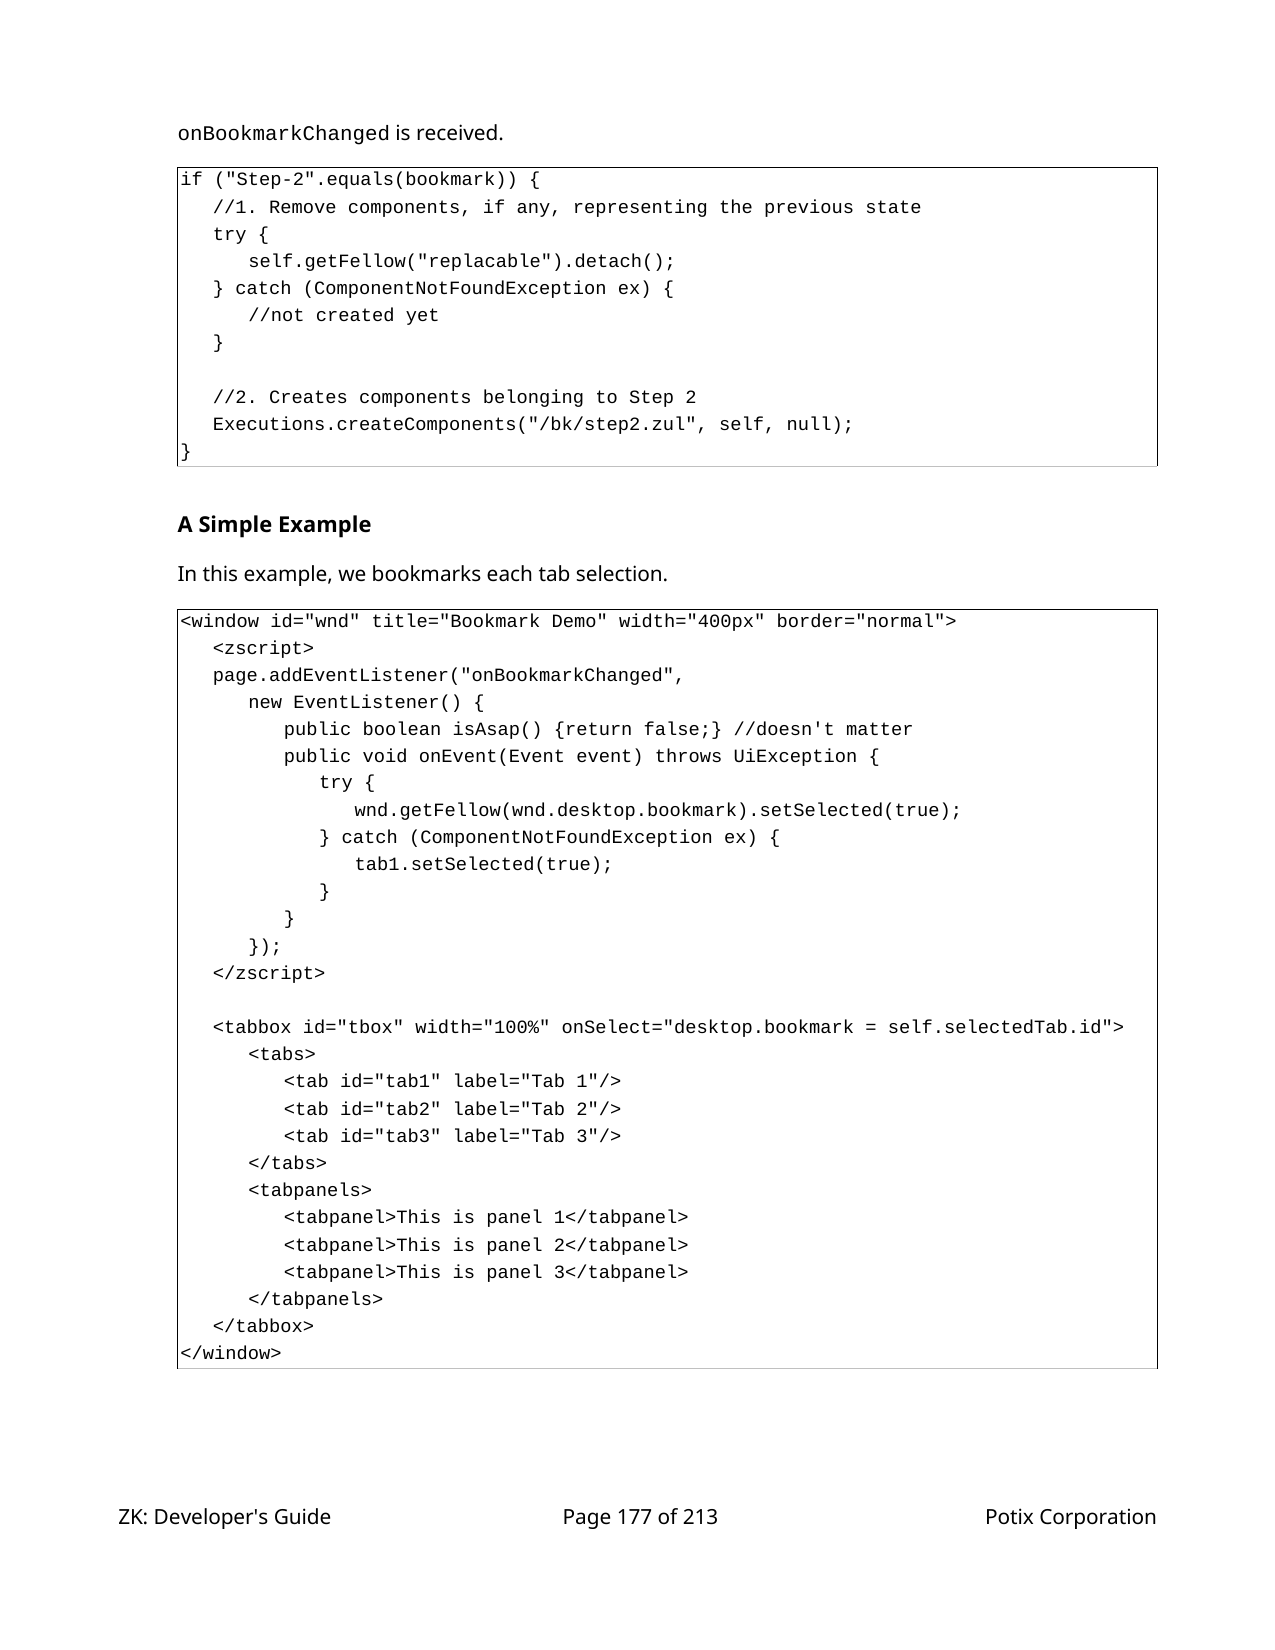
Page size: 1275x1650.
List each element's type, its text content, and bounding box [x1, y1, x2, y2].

text tab1.setSelected(true); [178, 852, 1157, 876]
text wnd.getFellow(wnd.desktop.bookmark).setSelected(true); [178, 797, 1157, 822]
text <tabpanel>This is panel 1</tabpanel> [178, 1205, 1157, 1229]
text </tabbox> [178, 1314, 1157, 1338]
text } [178, 439, 1157, 466]
text if ("Step-2".equals(bookmark)) { [178, 168, 1157, 192]
text } [178, 906, 1157, 931]
text } [178, 879, 1157, 903]
text //not created yet [178, 303, 1157, 327]
text <tab id="tab1" label="Tab 1"/> [178, 1069, 1157, 1094]
text <zscript> [178, 636, 1157, 660]
text <tab id="tab2" label="Tab 2"/> [178, 1097, 1157, 1121]
text <tabpanel>This is panel 3</tabpanel> [178, 1260, 1157, 1284]
text new EventListener() { [178, 690, 1157, 714]
text public boolean isAsap() {return false;} //doesn't matter public void onEvent(Event event) throws UiException { try { [178, 717, 1157, 794]
text <tabs> [178, 1042, 1157, 1066]
text onBookmarkChanged is received. [177, 118, 1157, 147]
text <tab id="tab3" label="Tab 3"/> [178, 1124, 1157, 1148]
text In this example, we bookmarks each tab selection. [177, 559, 1157, 588]
subtitle A Simple Example [177, 509, 1157, 539]
text <tabpanels> [178, 1178, 1157, 1202]
text //1. Remove components, if any, representing the previous state [178, 194, 1157, 219]
text <tabbox id="tbox" width="100%" onSelect="desktop.bookmark = self.selectedTab.id"> [178, 1015, 1157, 1039]
text //2. Creates components belonging to Step 2 [178, 385, 1157, 409]
text Executions.createComponents("/bk/step2.zul", self, null); [178, 412, 1157, 436]
text </window> [178, 1341, 1157, 1368]
text self.getFellow("replacable").detach(); [178, 249, 1157, 273]
text </tabs> [178, 1151, 1157, 1175]
text </tabpanels> [178, 1287, 1157, 1311]
text </zscript> [178, 961, 1157, 985]
text try { [178, 222, 1157, 246]
text <tabpanel>This is panel 2</tabpanel> [178, 1232, 1157, 1257]
text }); [178, 933, 1157, 958]
text } catch (ComponentNotFoundException ex) { [178, 825, 1157, 849]
text <window id="wnd" title="Bookmark Demo" width="400px" border="normal"> [178, 610, 1157, 633]
text } catch (ComponentNotFoundException ex) { [178, 276, 1157, 300]
text } [178, 330, 1157, 355]
text page.addEventListener("onBookmarkChanged", [178, 663, 1157, 687]
